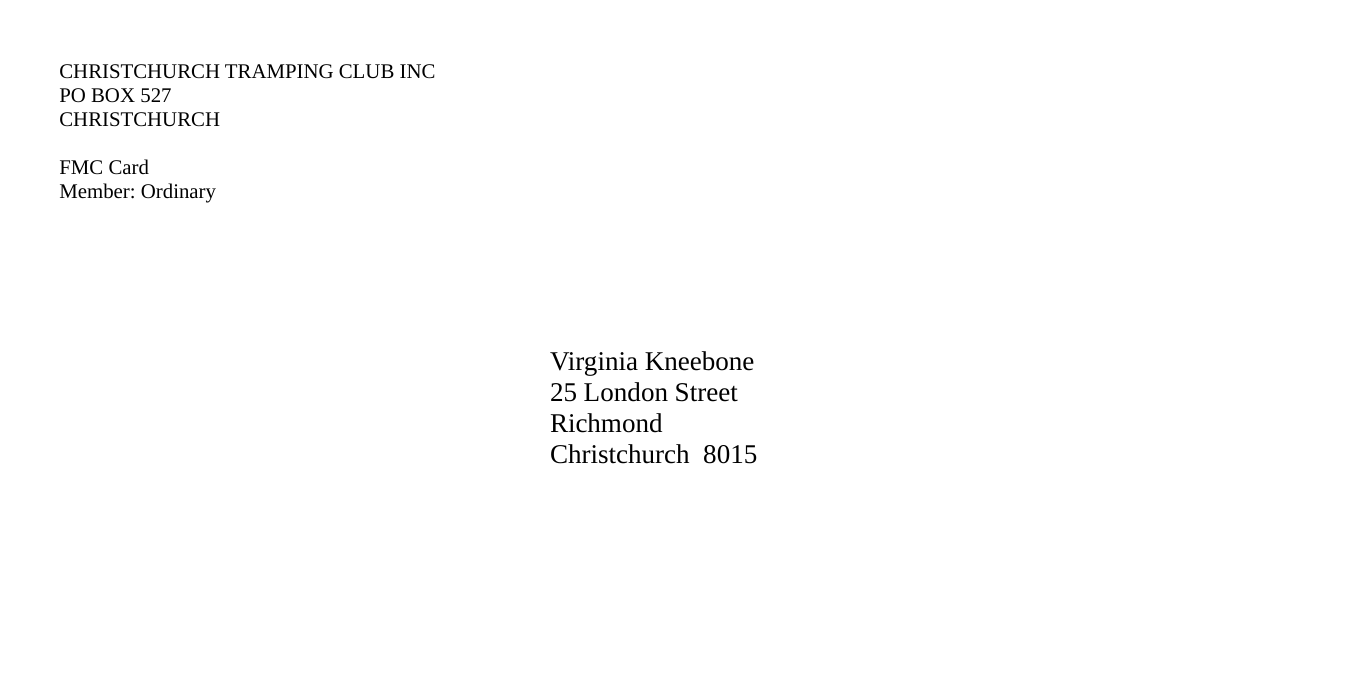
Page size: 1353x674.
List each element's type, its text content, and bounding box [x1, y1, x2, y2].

text CHRISTCHURCH [59, 107, 1293, 131]
text Christchurch 8015 [550, 438, 1293, 469]
text FMC Card [59, 155, 1293, 179]
text Member: Ordinary [59, 179, 1293, 203]
text Virginia Kneebone [550, 345, 1293, 376]
text Richmond [550, 407, 1293, 438]
text 25 London Street [550, 376, 1293, 407]
text CHRISTCHURCH TRAMPING CLUB INC [59, 59, 1293, 83]
text PO BOX 527 [59, 83, 1293, 107]
